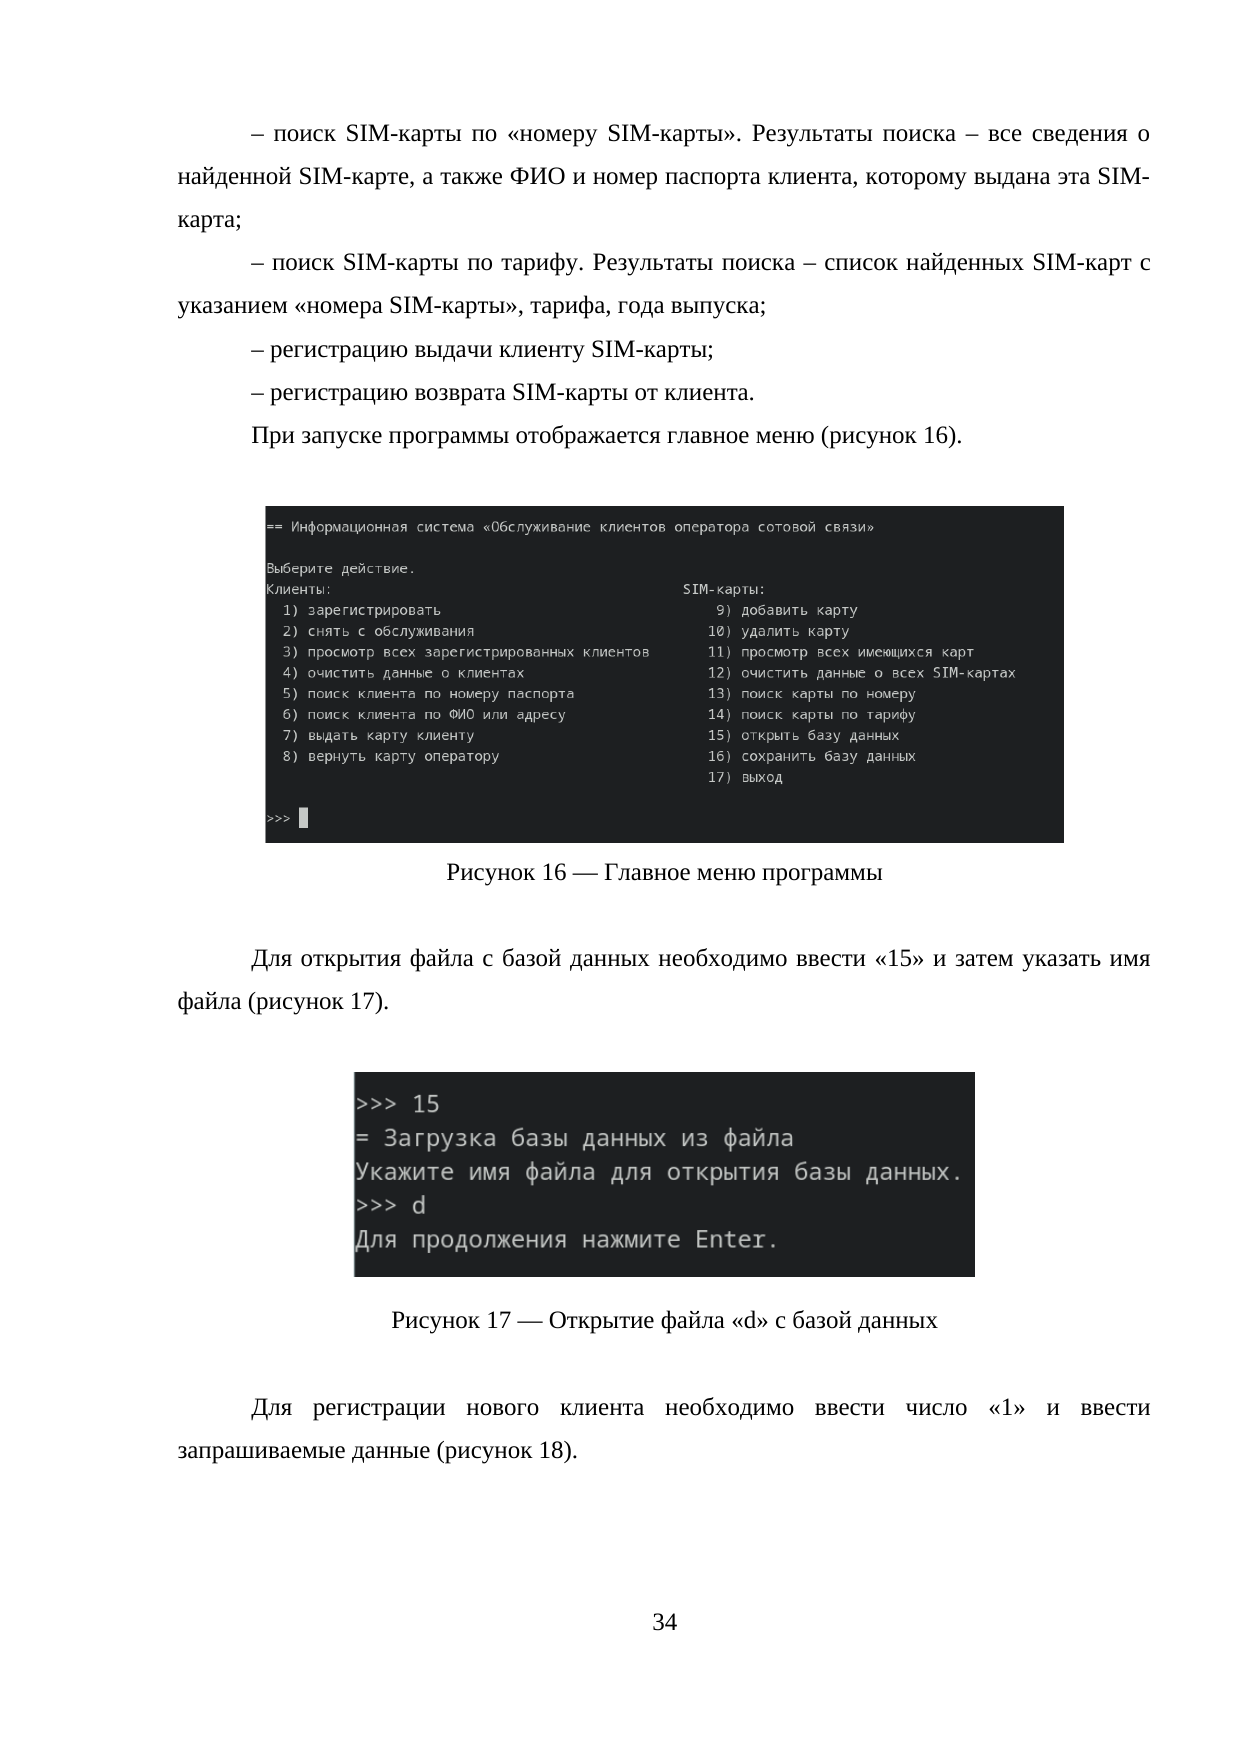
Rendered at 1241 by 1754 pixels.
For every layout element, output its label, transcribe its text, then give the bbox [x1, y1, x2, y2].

text Рисунок 16 — Главное меню программы [177, 843, 1152, 886]
text – регистрацию возврата SIM-карты от клиента. [177, 377, 1152, 406]
text – поиск SIM-карты по «номеру SIM-карты». Результаты поиска – все сведения о найденной SIM-карте, а также ФИО и номер паспорта клиента, которому выдана эта SIM-карта; [177, 118, 1152, 233]
text – поиск SIM-карты по тарифу. Результаты поиска – список найденных SIM-карт с указанием «номера SIM-карты», тарифа, года выпуска; [177, 247, 1152, 319]
picture [353, 1072, 975, 1277]
text – регистрацию выдачи клиенту SIM-карты; [177, 334, 1152, 362]
picture [265, 506, 1064, 843]
text Рисунок 17 — Открытие файла «d» с базой данных [177, 1277, 1152, 1334]
text Для открытия файла с базой данных необходимо ввести «15» и затем указать имя файла (рисунок 17). [177, 943, 1152, 1015]
text При запуске программы отображается главное меню (рисунок 16). [177, 420, 1152, 449]
text Для регистрации нового клиента необходимо ввести число «1» и ввести запрашиваемые данные (рисунок 18). [177, 1392, 1152, 1464]
